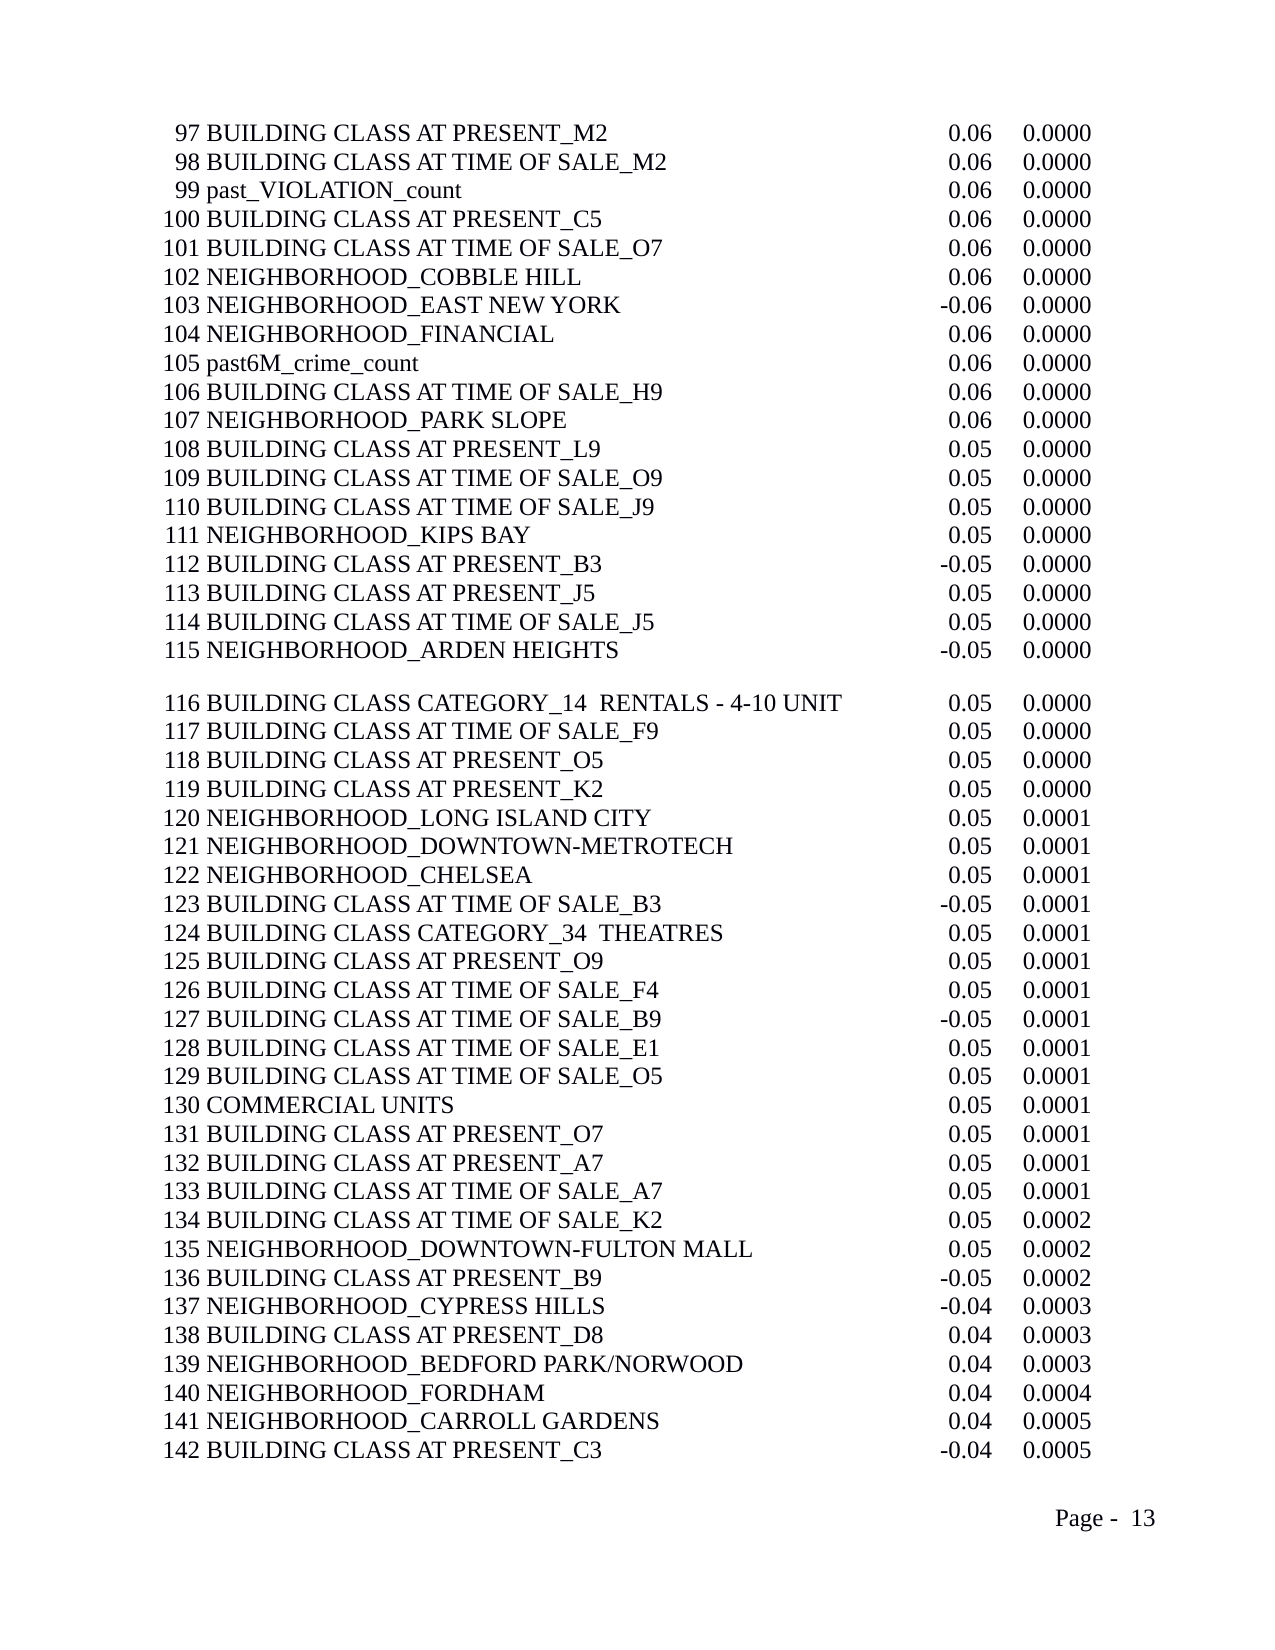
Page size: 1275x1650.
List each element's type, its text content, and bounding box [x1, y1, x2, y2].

table_cell 0.0002 [995, 1234, 1094, 1263]
table_cell -0.05 [879, 636, 995, 664]
table_cell 0.0002 [995, 1205, 1094, 1234]
table_cell NEIGHBORHOOD_LONG ISLAND CITY [203, 803, 878, 831]
table_cell 126 [149, 975, 203, 1004]
table_cell 110 [149, 492, 203, 521]
table_cell BUILDING CLASS AT TIME OF SALE_J9 [203, 492, 878, 521]
table_cell 0.0001 [995, 975, 1094, 1004]
table_cell BUILDING CLASS AT PRESENT_L9 [203, 434, 878, 463]
table_cell 0.06 [879, 176, 995, 204]
table_cell 0.05 [879, 1061, 995, 1090]
table_cell 124 [149, 918, 203, 946]
table_cell 0.0001 [995, 918, 1094, 946]
table_cell 0.0000 [995, 716, 1094, 745]
table_cell 106 [149, 377, 203, 406]
table_cell 120 [149, 803, 203, 831]
table_cell 0.05 [879, 492, 995, 521]
table_cell -0.05 [879, 1263, 995, 1291]
table_cell 100 [149, 204, 203, 233]
table_cell BUILDING CLASS AT PRESENT_O9 [203, 946, 878, 975]
table_cell NEIGHBORHOOD_CARROLL GARDENS [203, 1406, 878, 1435]
table_cell -0.05 [879, 549, 995, 578]
table_cell BUILDING CLASS AT PRESENT_C3 [203, 1435, 878, 1464]
table_cell 0.0001 [995, 1033, 1094, 1061]
table_cell 0.05 [879, 607, 995, 636]
table_cell 0.05 [879, 1033, 995, 1061]
table_cell BUILDING CLASS AT TIME OF SALE_O9 [203, 463, 878, 492]
table_cell 0.05 [879, 860, 995, 889]
table_cell BUILDING CLASS AT TIME OF SALE_B3 [203, 889, 878, 918]
table_cell COMMERCIAL UNITS [203, 1090, 878, 1119]
table_cell 0.05 [879, 578, 995, 607]
table_cell 136 [149, 1263, 203, 1291]
table_cell 0.0001 [995, 1004, 1094, 1033]
table_cell BUILDING CLASS AT TIME OF SALE_F4 [203, 975, 878, 1004]
table_cell BUILDING CLASS AT PRESENT_O5 [203, 745, 878, 774]
table_cell 0.0000 [995, 434, 1094, 463]
table_cell 0.06 [879, 377, 995, 406]
table_cell 0.0000 [995, 233, 1094, 262]
table_cell 0.04 [879, 1406, 995, 1435]
table_cell 0.0001 [995, 1176, 1094, 1205]
table_cell 0.05 [879, 463, 995, 492]
table_cell 0.04 [879, 1378, 995, 1406]
table_cell 102 [149, 262, 203, 291]
table_cell 142 [149, 1435, 203, 1464]
table_cell 115 [149, 636, 203, 664]
table_cell 0.0000 [995, 319, 1094, 348]
table_cell 0.05 [879, 1234, 995, 1263]
table_cell 0.0000 [995, 348, 1094, 377]
table_cell 109 [149, 463, 203, 492]
table_cell 128 [149, 1033, 203, 1061]
table_cell 0.0005 [995, 1435, 1094, 1464]
table_cell BUILDING CLASS AT TIME OF SALE_O5 [203, 1061, 878, 1090]
table_cell 0.0004 [995, 1378, 1094, 1406]
table_cell 0.0001 [995, 1090, 1094, 1119]
table_cell 0.05 [879, 918, 995, 946]
table_cell NEIGHBORHOOD_KIPS BAY [203, 521, 878, 549]
table_cell 134 [149, 1205, 203, 1234]
table_cell -0.04 [879, 1291, 995, 1320]
table_cell 0.0001 [995, 803, 1094, 831]
table_cell 112 [149, 549, 203, 578]
table_cell BUILDING CLASS AT TIME OF SALE_E1 [203, 1033, 878, 1061]
table_cell NEIGHBORHOOD_CYPRESS HILLS [203, 1291, 878, 1320]
table_cell 0.05 [879, 1119, 995, 1148]
table_cell 0.05 [879, 946, 995, 975]
table_cell -0.05 [879, 889, 995, 918]
table_cell 127 [149, 1004, 203, 1033]
table_cell 0.0000 [995, 262, 1094, 291]
table_cell 0.05 [879, 831, 995, 860]
table_cell 0.05 [879, 975, 995, 1004]
table_cell BUILDING CLASS AT PRESENT_B9 [203, 1263, 878, 1291]
table_cell NEIGHBORHOOD_FINANCIAL [203, 319, 878, 348]
table_cell 125 [149, 946, 203, 975]
table_cell 122 [149, 860, 203, 889]
table_cell 0.0000 [995, 549, 1094, 578]
table_cell 0.06 [879, 147, 995, 176]
table_cell 0.0003 [995, 1349, 1094, 1378]
table_cell NEIGHBORHOOD_FORDHAM [203, 1378, 878, 1406]
table_cell 137 [149, 1291, 203, 1320]
table_cell 0.04 [879, 1320, 995, 1349]
table_cell BUILDING CLASS AT TIME OF SALE_B9 [203, 1004, 878, 1033]
table_cell 0.0001 [995, 1119, 1094, 1148]
table_cell 0.06 [879, 348, 995, 377]
table_cell 0.05 [879, 1205, 995, 1234]
table_cell 0.0000 [995, 664, 1094, 716]
table_cell 129 [149, 1061, 203, 1090]
table_cell 0.0000 [995, 463, 1094, 492]
table_cell 131 [149, 1119, 203, 1148]
table_cell BUILDING CLASS CATEGORY_14 RENTALS - 4-10 UNIT [203, 664, 878, 716]
table_cell 119 [149, 774, 203, 803]
table_cell BUILDING CLASS AT PRESENT_D8 [203, 1320, 878, 1349]
table_cell 0.0000 [995, 147, 1094, 176]
table_cell 0.05 [879, 774, 995, 803]
table_cell 141 [149, 1406, 203, 1435]
table_cell 0.05 [879, 1176, 995, 1205]
table_cell NEIGHBORHOOD_CHELSEA [203, 860, 878, 889]
table_cell 0.0000 [995, 607, 1094, 636]
table_cell BUILDING CLASS AT PRESENT_M2 [203, 118, 878, 147]
table_cell 111 [149, 521, 203, 549]
table_cell 0.05 [879, 716, 995, 745]
table_cell 121 [149, 831, 203, 860]
table_cell 0.0000 [995, 636, 1094, 664]
table_cell -0.04 [879, 1435, 995, 1464]
table_cell 0.06 [879, 406, 995, 434]
table_cell BUILDING CLASS AT TIME OF SALE_K2 [203, 1205, 878, 1234]
table_cell 108 [149, 434, 203, 463]
table_cell 0.0000 [995, 118, 1094, 147]
table_cell BUILDING CLASS AT TIME OF SALE_O7 [203, 233, 878, 262]
table_cell 0.06 [879, 204, 995, 233]
table_cell 113 [149, 578, 203, 607]
table_cell 0.04 [879, 1349, 995, 1378]
table_cell 123 [149, 889, 203, 918]
table_cell 130 [149, 1090, 203, 1119]
table_cell 0.05 [879, 521, 995, 549]
table_cell NEIGHBORHOOD_DOWNTOWN-METROTECH [203, 831, 878, 860]
table_cell 114 [149, 607, 203, 636]
table_cell past_VIOLATION_count [203, 176, 878, 204]
table_cell BUILDING CLASS AT PRESENT_K2 [203, 774, 878, 803]
table_cell 0.0000 [995, 745, 1094, 774]
table_cell 0.05 [879, 1090, 995, 1119]
table_cell 0.05 [879, 1148, 995, 1176]
table_cell NEIGHBORHOOD_ARDEN HEIGHTS [203, 636, 878, 664]
table_cell 0.05 [879, 664, 995, 716]
table_cell 140 [149, 1378, 203, 1406]
table_cell BUILDING CLASS AT TIME OF SALE_A7 [203, 1176, 878, 1205]
table_cell 0.0000 [995, 377, 1094, 406]
table_cell 135 [149, 1234, 203, 1263]
table_cell BUILDING CLASS AT PRESENT_O7 [203, 1119, 878, 1148]
table_cell 0.0000 [995, 492, 1094, 521]
table_cell 0.0002 [995, 1263, 1094, 1291]
table_cell 0.0003 [995, 1291, 1094, 1320]
table_cell 0.0005 [995, 1406, 1094, 1435]
table_cell 132 [149, 1148, 203, 1176]
table_cell 0.05 [879, 434, 995, 463]
table_cell 0.05 [879, 745, 995, 774]
table_cell BUILDING CLASS AT PRESENT_C5 [203, 204, 878, 233]
table_cell 104 [149, 319, 203, 348]
table_cell 0.0000 [995, 204, 1094, 233]
table_cell 0.06 [879, 319, 995, 348]
table_cell BUILDING CLASS CATEGORY_34 THEATRES [203, 918, 878, 946]
table_cell 101 [149, 233, 203, 262]
table_cell 0.0000 [995, 578, 1094, 607]
table_cell 117 [149, 716, 203, 745]
table_cell BUILDING CLASS AT PRESENT_A7 [203, 1148, 878, 1176]
table_cell 0.0000 [995, 521, 1094, 549]
table_cell 0.0001 [995, 831, 1094, 860]
table_cell 107 [149, 406, 203, 434]
table_cell 118 [149, 745, 203, 774]
table_cell 0.0001 [995, 889, 1094, 918]
table_cell 0.0000 [995, 406, 1094, 434]
table_cell 0.06 [879, 233, 995, 262]
table_cell 139 [149, 1349, 203, 1378]
table_cell 103 [149, 291, 203, 319]
table_cell NEIGHBORHOOD_DOWNTOWN-FULTON MALL [203, 1234, 878, 1263]
table_cell 0.06 [879, 118, 995, 147]
table_cell -0.05 [879, 1004, 995, 1033]
table_cell 0.0000 [995, 774, 1094, 803]
table_cell 0.0000 [995, 176, 1094, 204]
table_cell 105 [149, 348, 203, 377]
table_cell 97 [149, 118, 203, 147]
table_cell 133 [149, 1176, 203, 1205]
table_cell BUILDING CLASS AT TIME OF SALE_H9 [203, 377, 878, 406]
table_cell BUILDING CLASS AT TIME OF SALE_J5 [203, 607, 878, 636]
table_cell 0.0001 [995, 946, 1094, 975]
table_cell 0.0003 [995, 1320, 1094, 1349]
table_cell 0.0000 [995, 291, 1094, 319]
table_cell BUILDING CLASS AT PRESENT_B3 [203, 549, 878, 578]
table_cell BUILDING CLASS AT PRESENT_J5 [203, 578, 878, 607]
table_cell 98 [149, 147, 203, 176]
table_cell NEIGHBORHOOD_BEDFORD PARK/NORWOOD [203, 1349, 878, 1378]
table_cell past6M_crime_count [203, 348, 878, 377]
table_cell -0.06 [879, 291, 995, 319]
table_cell BUILDING CLASS AT TIME OF SALE_F9 [203, 716, 878, 745]
table_cell NEIGHBORHOOD_PARK SLOPE [203, 406, 878, 434]
table_cell 0.0001 [995, 1148, 1094, 1176]
table_cell 0.0001 [995, 1061, 1094, 1090]
table_cell 0.05 [879, 803, 995, 831]
table_cell 99 [149, 176, 203, 204]
table_cell NEIGHBORHOOD_COBBLE HILL [203, 262, 878, 291]
table_cell 116 [149, 664, 203, 716]
table_cell BUILDING CLASS AT TIME OF SALE_M2 [203, 147, 878, 176]
table_cell NEIGHBORHOOD_EAST NEW YORK [203, 291, 878, 319]
table_cell 138 [149, 1320, 203, 1349]
table_cell 0.06 [879, 262, 995, 291]
table_cell 0.0001 [995, 860, 1094, 889]
